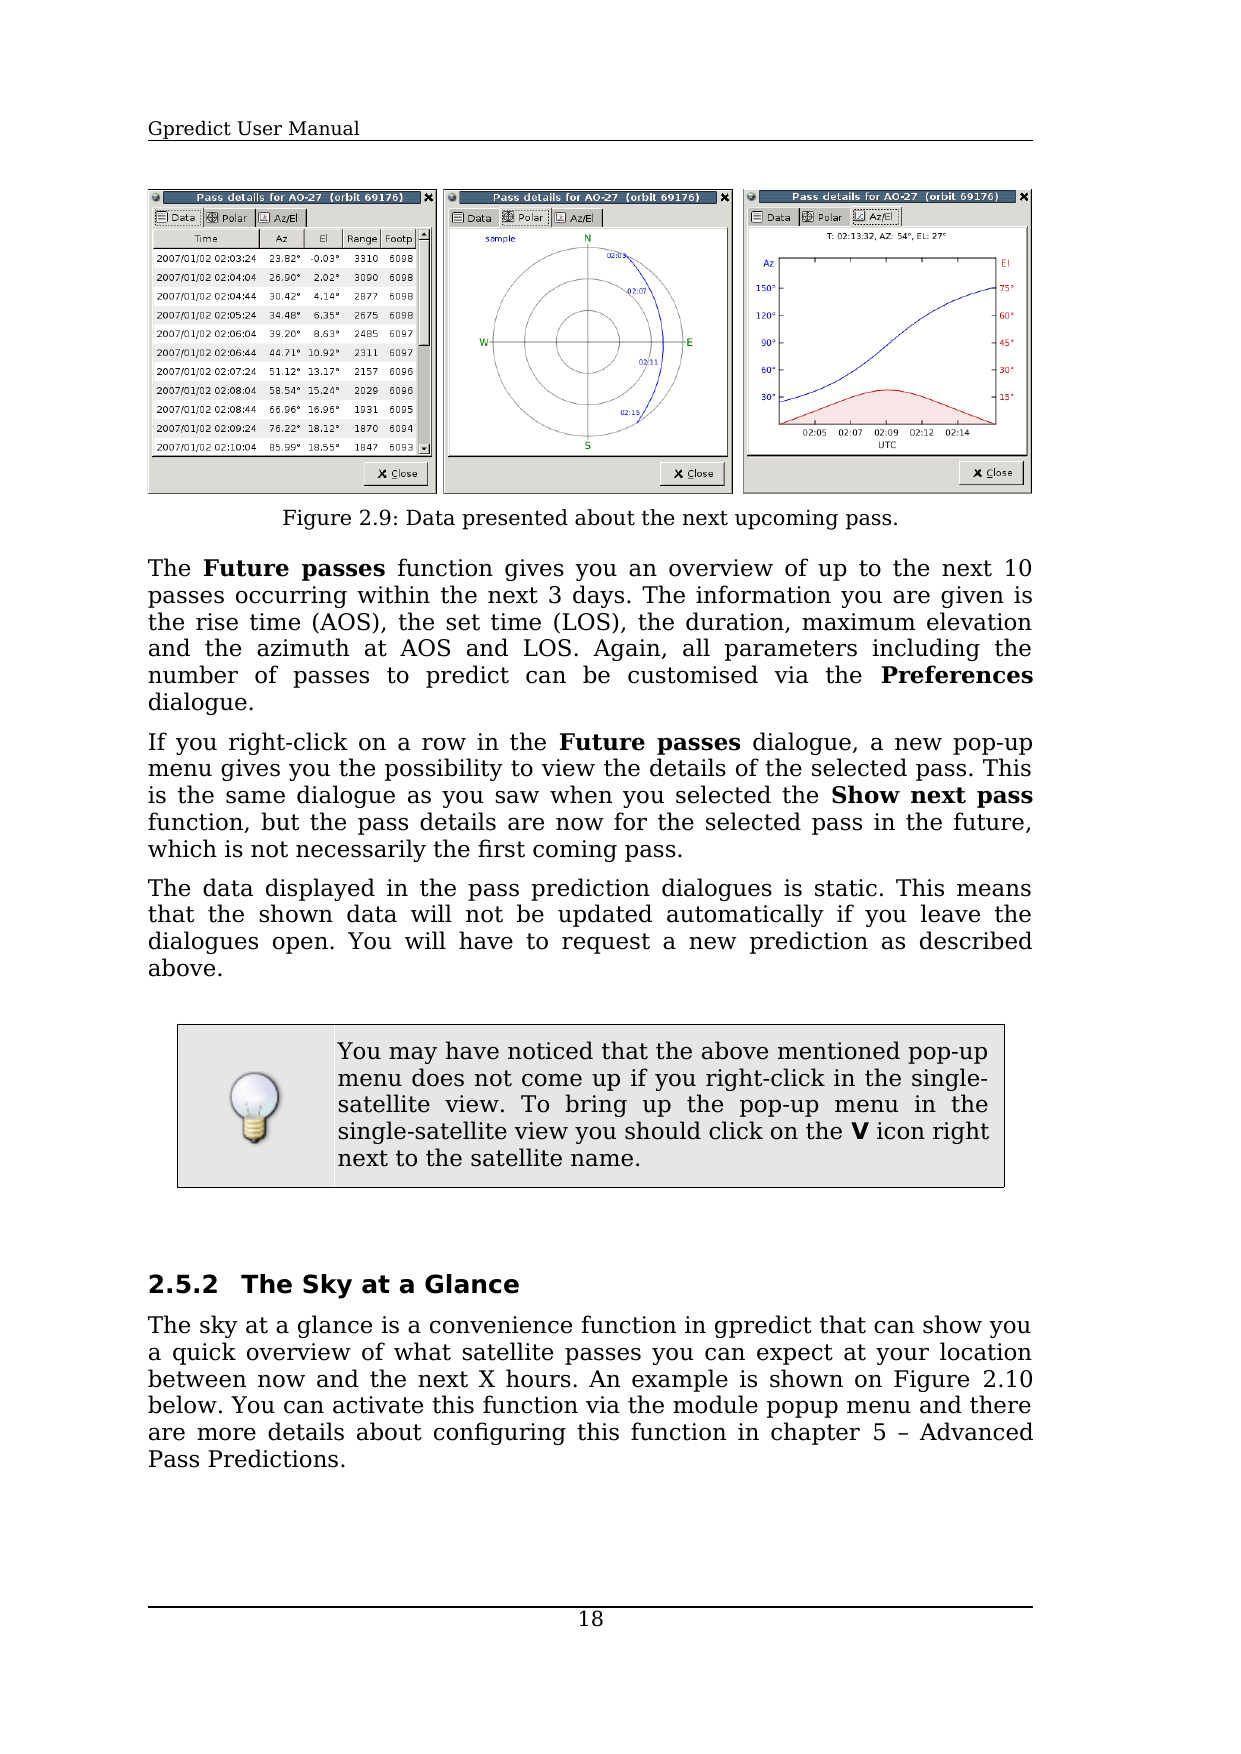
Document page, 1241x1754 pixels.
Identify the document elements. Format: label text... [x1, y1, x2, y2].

picture [147, 189, 1034, 494]
table_header You may have noticed that the above mentioned pop-up menu does not come up if you right-click in the single-satellite view. To bring up the pop-up menu in the single-satellite view you should click on the V icon right next to the satellite name. [335, 1025, 1004, 1187]
text The data displayed in the pass prediction dialogues is static. This means that the shown data will not be updated automatically if you leave the dialogues open. You will have to request a new prediction as described above. [148, 875, 1033, 982]
table_header [178, 1025, 334, 1187]
text The sky at a glance is a convenience function in gpredict that can show you a quick overview of what satellite passes you can expect at your location between now and the next X hours. An example is shown on Figure 2.10 below. You can activate this function via the module popup menu and there are more details about configuring this function in chapter 5 – Advanced Pass Predictions. [148, 1312, 1033, 1472]
text Figure 2.9: Data presented about the next upcoming pass. [148, 494, 1033, 530]
picture [219, 1071, 295, 1147]
text The Future passes function gives you an overview of up to the next 10 passes occurring within the next 3 days. The information you are given is the rise time (AOS), the set time (LOS), the duration, maximum elevation and the azimuth at AOS and LOS. Again, all parameters including the number of passes to predict can be customised via the Preferences dialogue. [148, 530, 1033, 716]
text [148, 177, 1033, 189]
subtitle The Sky at a Glance [148, 1271, 1033, 1300]
text If you right-click on a row in the Future passes dialogue, a new pop-up menu gives you the possibility to view the details of the selected pass. This is the same dialogue as you saw when you selected the Show next pass function, but the pass details are now for the selected pass in the future, which is not necessarily the first coming pass. [148, 728, 1033, 862]
